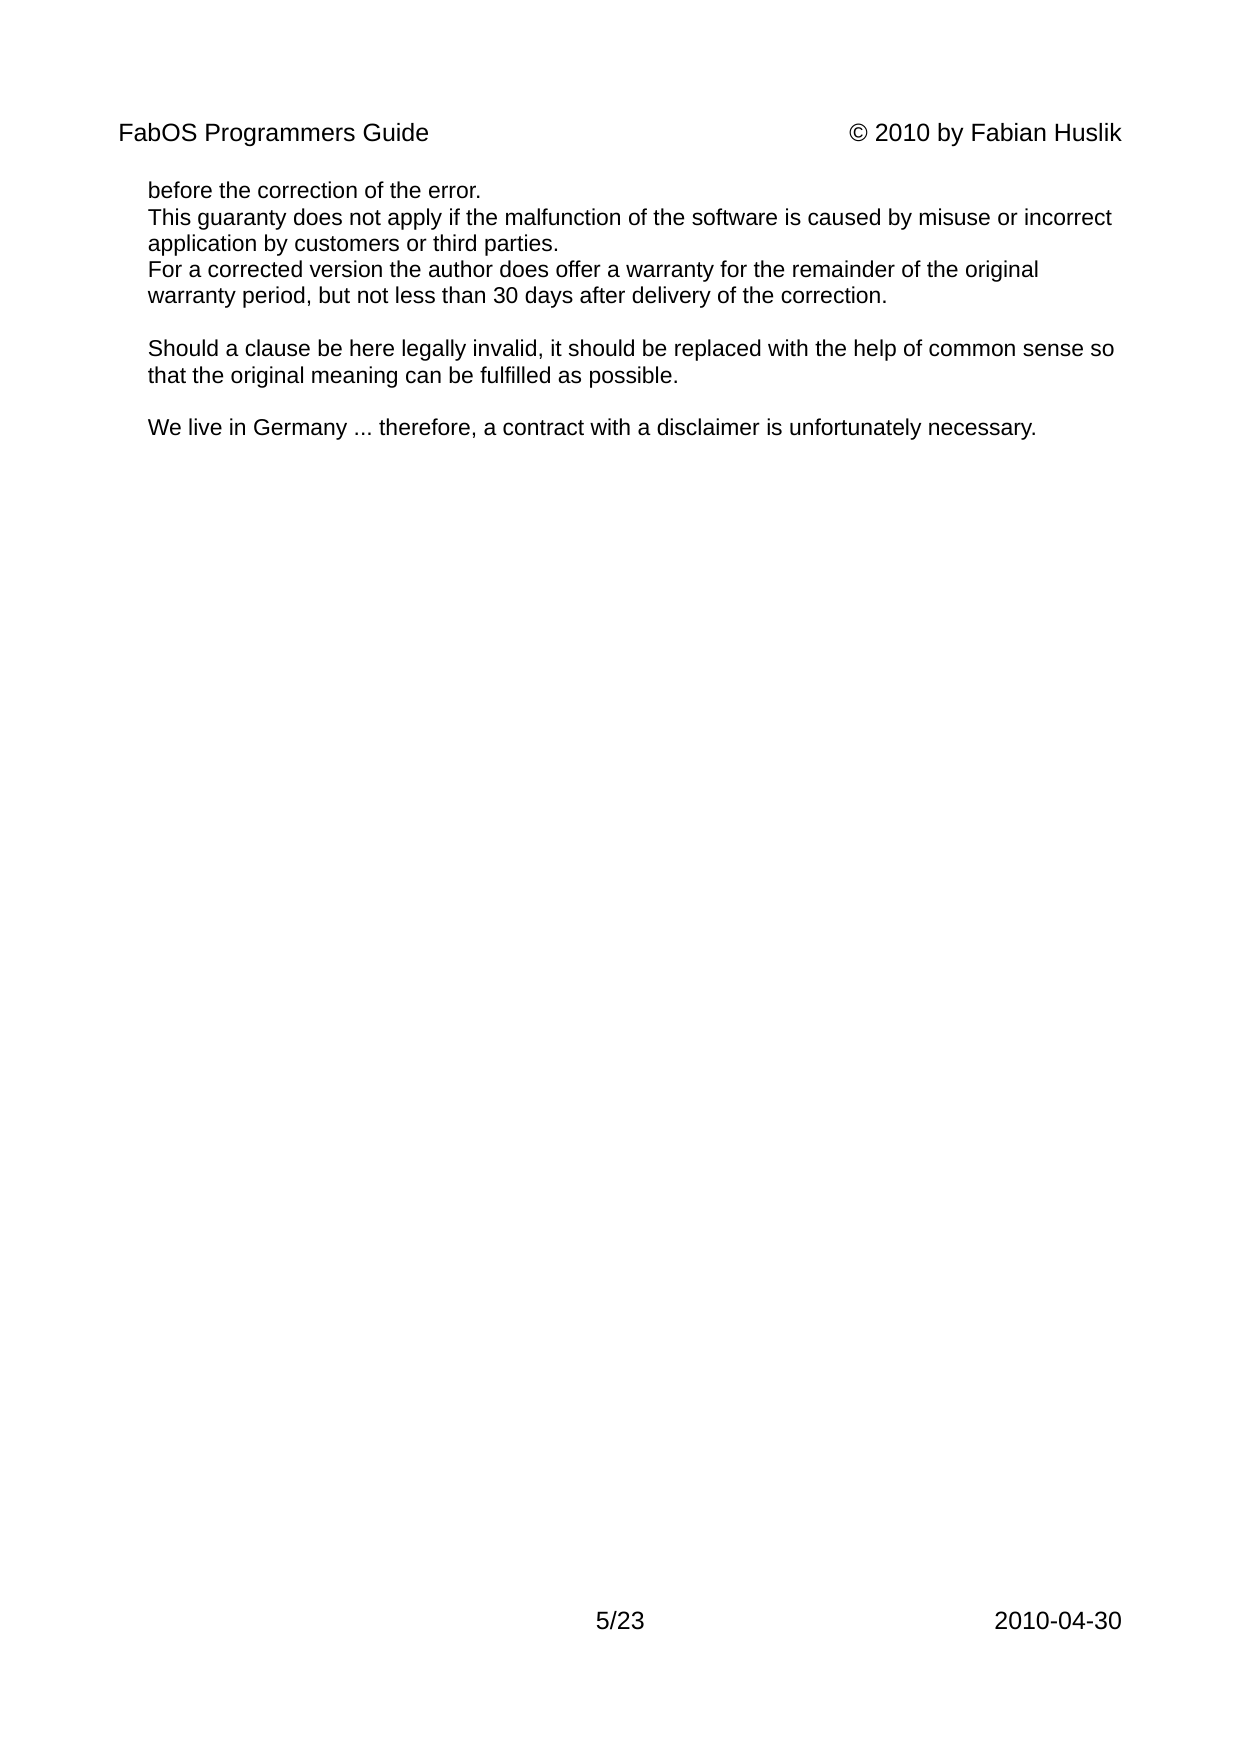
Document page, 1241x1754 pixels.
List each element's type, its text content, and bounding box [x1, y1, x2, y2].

text We live in Germany ... therefore, a contract with a disclaimer is unfortunately necessary. [148, 414, 1122, 441]
text before the correction of the error. This guaranty does not apply if the malfunction of the software is caused by misuse or incorrect application by customers or third parties. For a corrected version the author does offer a warranty for the remainder of the original warranty period, but not less than 30 days after delivery of the correction. [148, 177, 1122, 309]
text Should a clause be here legally invalid, it should be replaced with the help of common sense so that the original meaning can be fulfilled as possible. [148, 335, 1122, 388]
